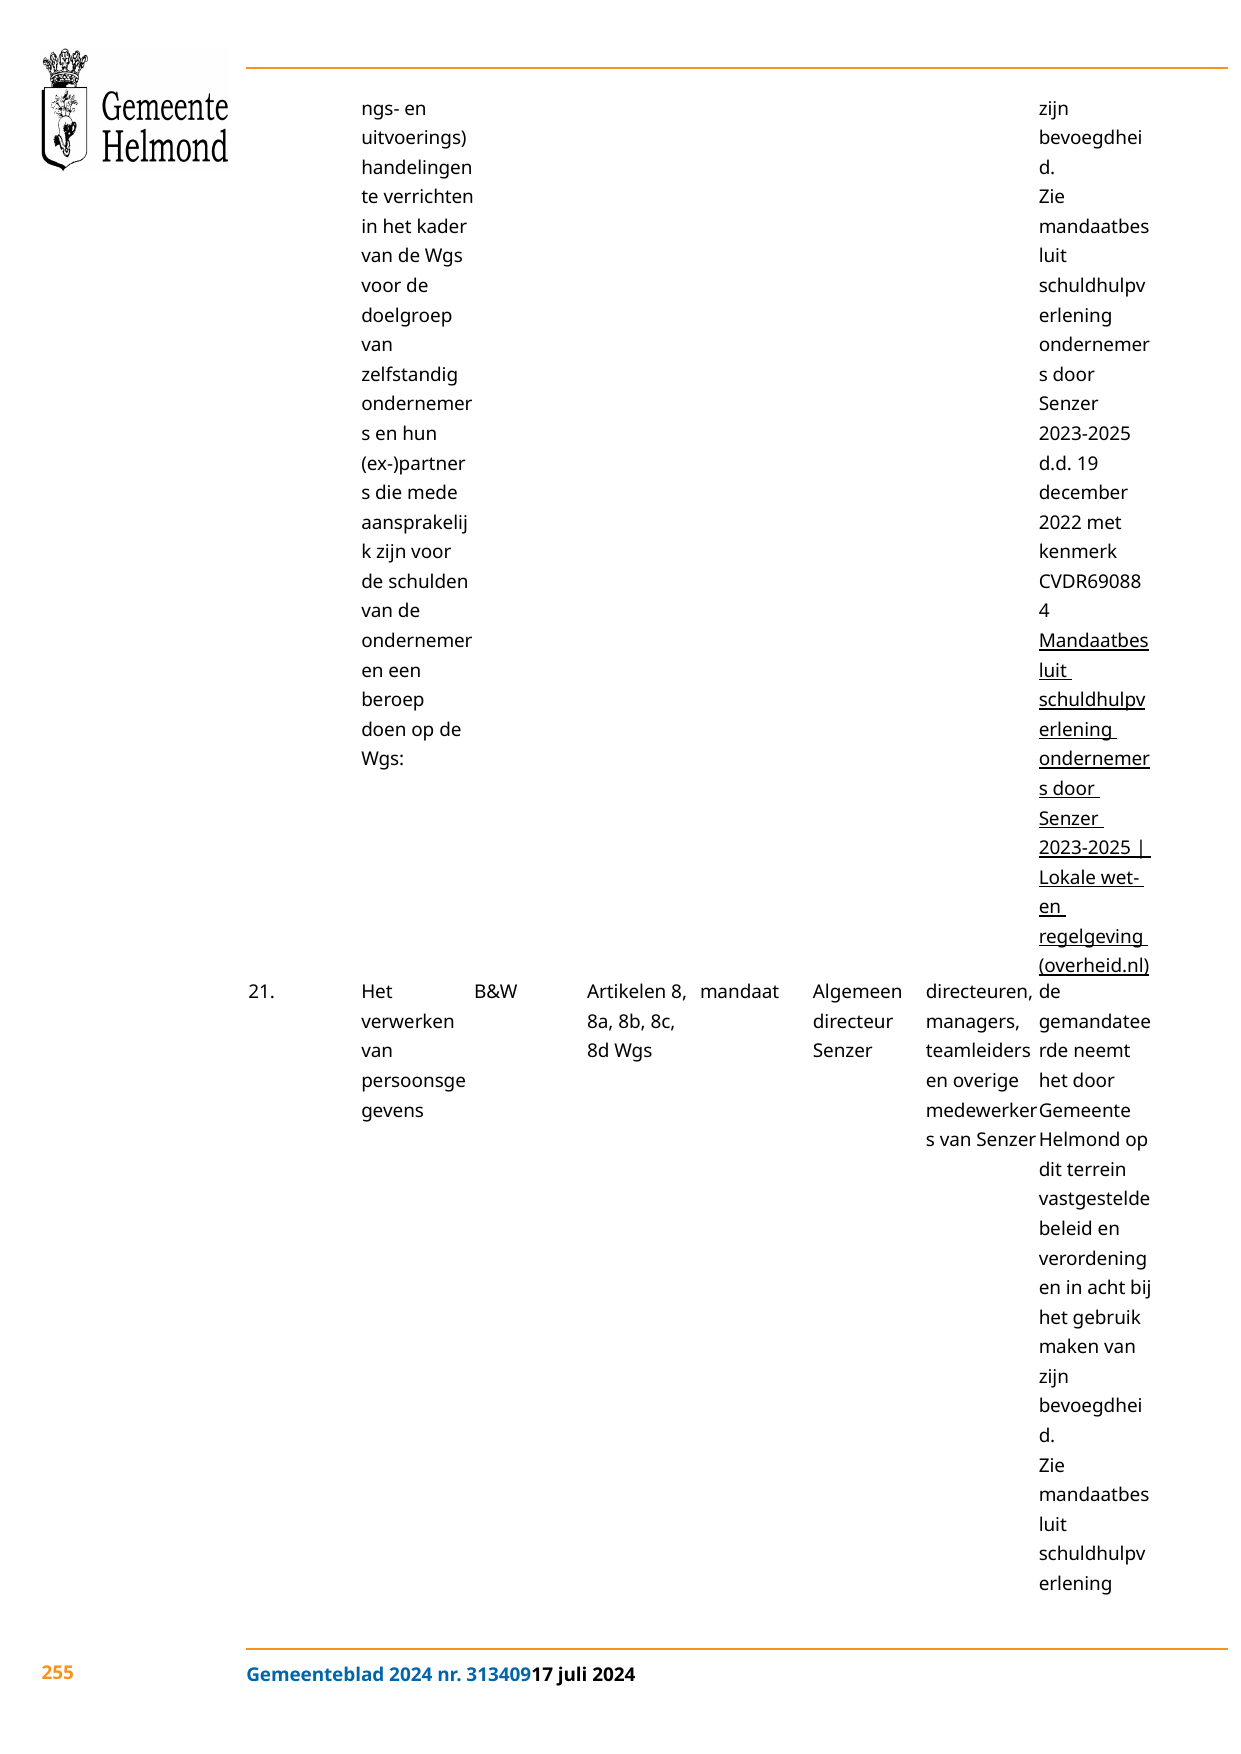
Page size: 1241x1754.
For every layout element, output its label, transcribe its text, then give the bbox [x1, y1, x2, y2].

table_cell ngs- en uitvoerings)handelingen te verrichten in het kader van de Wgs voor de doelgroep van zelfstandig ondernemers en hun (ex-)partners die mede aansprakelijk zijn voor de schulden van de ondernemer en een beroep doen op de Wgs: [361, 95, 474, 978]
table_cell directeuren, managers, teamleiders en overige medewerkers van Senzer [926, 979, 1038, 1596]
table_cell Algemeen directeur Senzer [813, 979, 926, 1596]
table_cell Het verwerken van persoonsgegevens [361, 979, 474, 1596]
table_cell de gemandateerde neemt het door Gemeente Helmond op dit terrein vastgestelde beleid en verordeningen in acht bij het gebruik maken van zijn bevoegdheid. Zie mandaatbesluit schuldhulpverlening [1039, 979, 1152, 1596]
table_cell [813, 95, 926, 978]
table_cell B&W [474, 979, 587, 1596]
table_cell mandaat [700, 979, 813, 1596]
table_cell zijn bevoegdheid. Zie mandaatbesluit schuldhulpverlening ondernemers door Senzer 2023-2025 d.d. 19 december 2022 met kenmerk CVDR690884 Mandaatbesluit schuldhulpverlening ondernemers door Senzer 2023-2025 | Lokale wet- en regelgeving (overheid.nl) [1039, 95, 1152, 978]
table_cell [926, 95, 1038, 978]
table_cell [248, 95, 361, 978]
table_cell [474, 95, 587, 978]
table_cell 21. [248, 979, 361, 1596]
table_cell [587, 95, 700, 978]
table_cell Artikelen 8, 8a, 8b, 8c, 8d Wgs [587, 979, 700, 1596]
table_cell [700, 95, 813, 978]
picture [41, 47, 231, 172]
